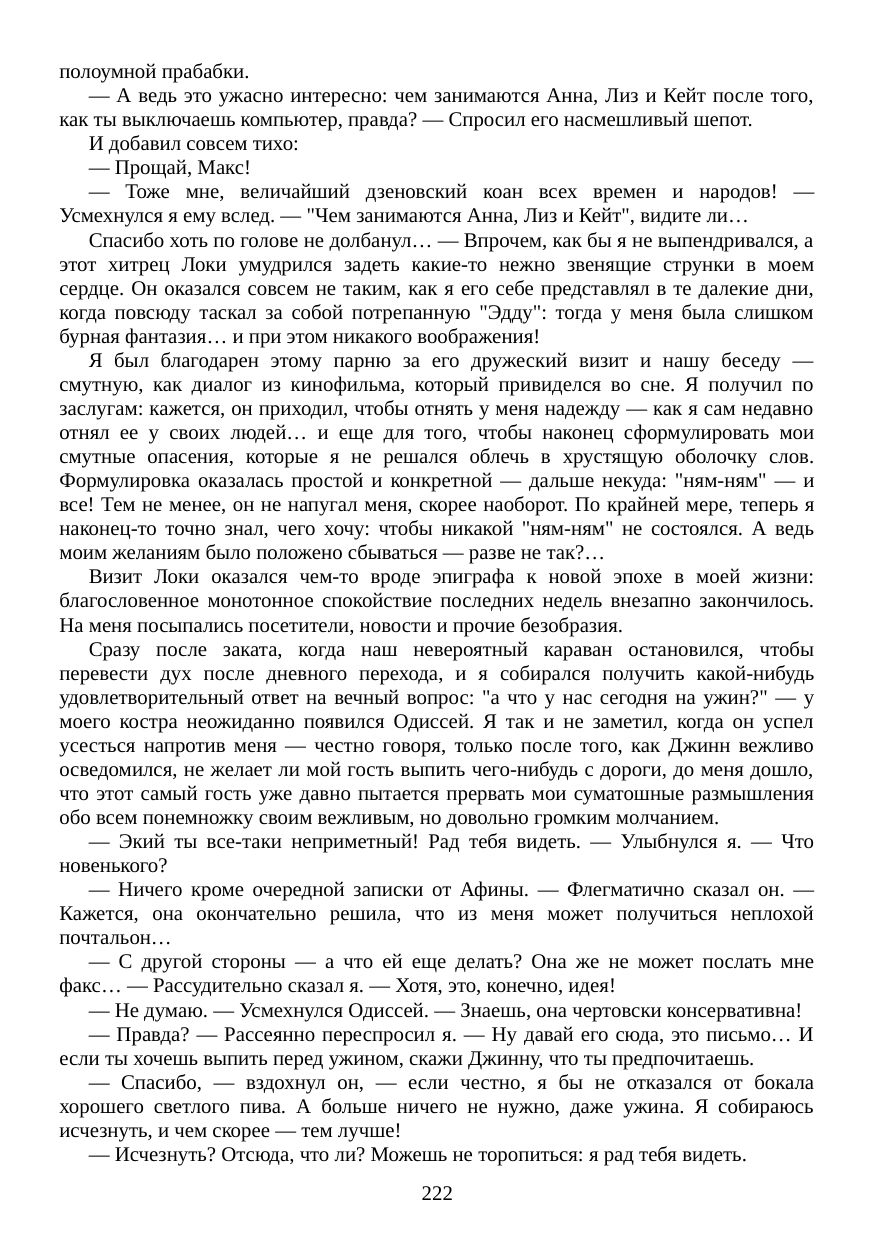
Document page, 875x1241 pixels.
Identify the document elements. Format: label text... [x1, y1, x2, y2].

text Визит Локи оказался чем-то вроде эпиграфа к новой эпохе в моей жизни: благословенное монотонное спокойствие последних недель внезапно закончилось. На меня посыпались посетители, новости и прочие безобразия. [59, 564, 815, 637]
text Я был благодарен этому парню за его дружеский визит и нашу беседу — смутную, как диалог из кинофильма, который привиделся во сне. Я получил по заслугам: кажется, он приходил, чтобы отнять у меня надежду — как я сам недавно отнял ее у своих людей… и еще для того, чтобы наконец сформулировать мои смутные опасения, которые я не решался облечь в хрустящую оболочку слов. Формулировка оказалась простой и конкретной — дальше некуда: "ням-ням" — и все! Тем не менее, он не напугал меня, скорее наоборот. По крайней мере, теперь я наконец-то точно знал, чего хочу: чтобы никакой "ням-ням" не состоялся. А ведь моим желаниям было положено сбываться — разве не так?… [59, 348, 815, 564]
text — Правда? — Рассеянно переспросил я. — Ну давай его сюда, это письмо… И если ты хочешь выпить перед ужином, скажи Джинну, что ты предпочитаешь. [59, 1022, 815, 1070]
text — Тоже мне, величайший дзеновский коан всех времен и народов! — Усмехнулся я ему вслед. — "Чем занимаются Анна, Лиз и Кейт", видите ли… [59, 179, 815, 227]
text Спасибо хоть по голове не долбанул… — Впрочем, как бы я не выпендривался, а этот хитрец Локи умудрился задеть какие-то нежно звенящие струнки в моем сердце. Он оказался совсем не таким, как я его себе представлял в те далекие дни, когда повсюду таскал за собой потрепанную "Эдду": тогда у меня была слишком бурная фантазия… и при этом никакого воображения! [59, 227, 815, 348]
text полоумной прабабки. [59, 59, 815, 83]
text — Экий ты все-таки неприметный! Рад тебя видеть. — Улыбнулся я. — Что новенького? [59, 829, 815, 877]
text — Прощай, Макс! [59, 155, 815, 179]
text — Спасибо, — вздохнул он, — если честно, я бы не отказался от бокала хорошего светлого пива. А больше ничего не нужно, даже ужина. Я собираюсь исчезнуть, и чем скорее — тем лучше! [59, 1070, 815, 1142]
text — Не думаю. — Усмехнулся Одиссей. — Знаешь, она чертовски консервативна! [59, 997, 815, 1022]
text — Ничего кроме очередной записки от Афины. — Флегматично сказал он. — Кажется, она окончательно решила, что из меня может получиться неплохой почтальон… [59, 877, 815, 949]
text — С другой стороны — а что ей еще делать? Она же не может послать мне факс… — Рассудительно сказал я. — Хотя, это, конечно, идея! [59, 949, 815, 997]
text Сразу после заката, когда наш невероятный караван остановился, чтобы перевести дух после дневного перехода, и я собирался получить какой-нибудь удовлетворительный ответ на вечный вопрос: "а что у нас сегодня на ужин?" — у моего костра неожиданно появился Одиссей. Я так и не заметил, когда он успел усесться напротив меня — честно говоря, только после того, как Джинн вежливо осведомился, не желает ли мой гость выпить чего-нибудь с дороги, до меня дошло, что этот самый гость уже давно пытается прервать мои суматошные размышления обо всем понемножку своим вежливым, но довольно громким молчанием. [59, 637, 815, 829]
text — А ведь это ужасно интересно: чем занимаются Анна, Лиз и Кейт после того, как ты выключаешь компьютер, правда? — Спросил его насмешливый шепот. [59, 83, 815, 131]
text — Исчезнуть? Отсюда, что ли? Можешь не торопиться: я рад тебя видеть. [59, 1142, 815, 1166]
text И добавил совсем тихо: [59, 131, 815, 155]
